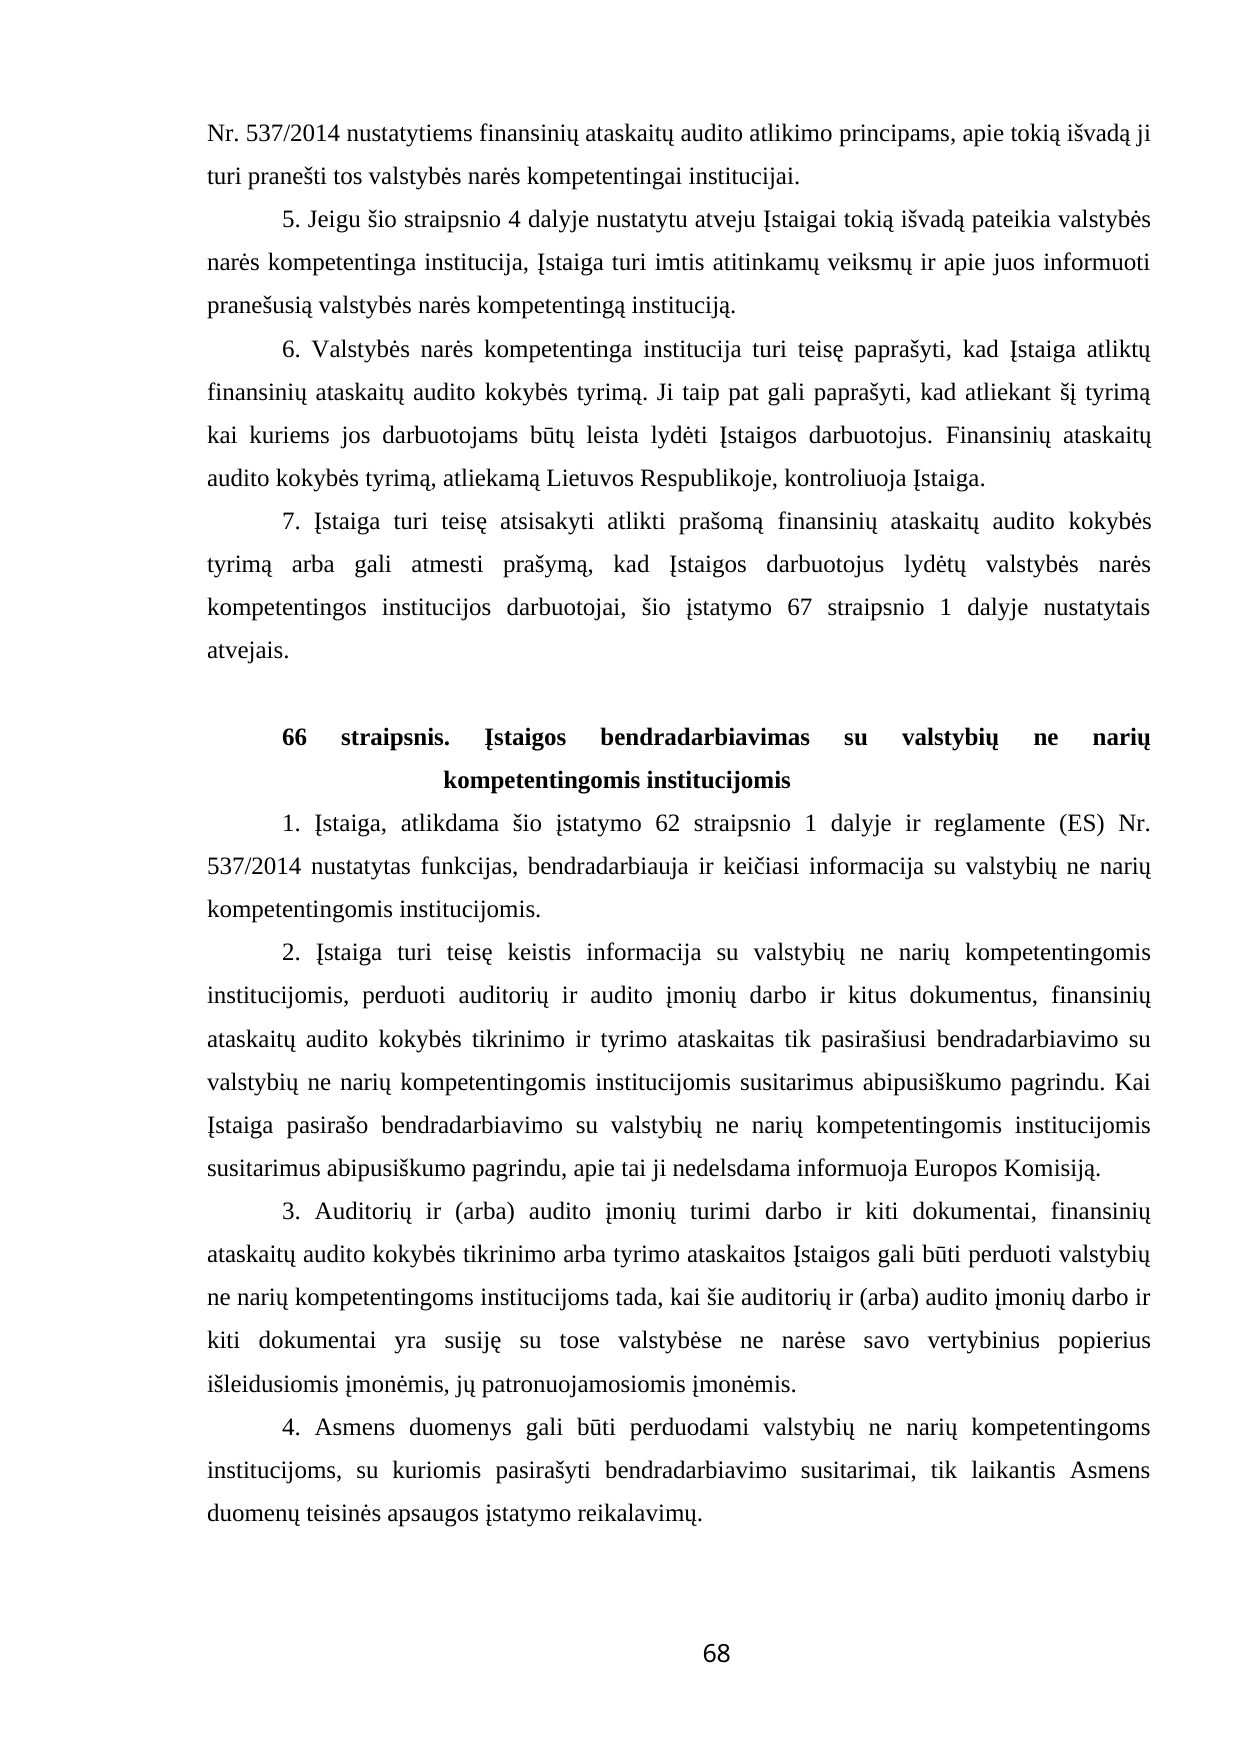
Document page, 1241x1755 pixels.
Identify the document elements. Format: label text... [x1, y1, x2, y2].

text 4. Asmens duomenys gali būti perduodami valstybių ne narių kompetentingoms institucijoms, su kuriomis pasirašyti bendradarbiavimo susitarimai, tik laikantis Asmens duomenų teisinės apsaugos įstatymo reikalavimų. [207, 1412, 1152, 1527]
text 5. Jeigu šio straipsnio 4 dalyje nustatytu atveju Įstaigai tokią išvadą pateikia valstybės narės kompetentinga institucija, Įstaiga turi imtis atitinkamų veiksmų ir apie juos informuoti pranešusią valstybės narės kompetentingą instituciją. [207, 204, 1152, 319]
text 66 straipsnis. Įstaigos bendradarbiavimas su valstybių ne narių kompetentingomis institucijomis [282, 722, 1152, 794]
text 2. Įstaiga turi teisę keistis informacija su valstybių ne narių kompetentingomis institucijomis, perduoti auditorių ir audito įmonių darbo ir kitus dokumentus, finansinių ataskaitų audito kokybės tikrinimo ir tyrimo ataskaitas tik pasirašiusi bendradarbiavimo su valstybių ne narių kompetentingomis institucijomis susitarimus abipusiškumo pagrindu. Kai Įstaiga pasirašo bendradarbiavimo su valstybių ne narių kompetentingomis institucijomis susitarimus abipusiškumo pagrindu, apie tai ji nedelsdama informuoja Europos Komisiją. [207, 937, 1152, 1182]
text Nr. 537/2014 nustatytiems finansinių ataskaitų audito atlikimo principams, apie tokią išvadą ji turi pranešti tos valstybės narės kompetentingai institucijai. [207, 118, 1152, 190]
text 6. Valstybės narės kompetentinga institucija turi teisę paprašyti, kad Įstaiga atliktų finansinių ataskaitų audito kokybės tyrimą. Ji taip pat gali paprašyti, kad atliekant šį tyrimą kai kuriems jos darbuotojams būtų leista lydėti Įstaigos darbuotojus. Finansinių ataskaitų audito kokybės tyrimą, atliekamą Lietuvos Respublikoje, kontroliuoja Įstaiga. [207, 334, 1152, 492]
text 1. Įstaiga, atlikdama šio įstatymo 62 straipsnio 1 dalyje ir reglamente (ES) Nr. 537/2014 nustatytas funkcijas, bendradarbiauja ir keičiasi informacija su valstybių ne narių kompetentingomis institucijomis. [207, 808, 1152, 923]
text 3. Auditorių ir (arba) audito įmonių turimi darbo ir kiti dokumentai, finansinių ataskaitų audito kokybės tikrinimo arba tyrimo ataskaitos Įstaigos gali būti perduoti valstybių ne narių kompetentingoms institucijoms tada, kai šie auditorių ir (arba) audito įmonių darbo ir kiti dokumentai yra susiję su tose valstybėse ne narėse savo vertybinius popierius išleidusiomis įmonėmis, jų patronuojamosiomis įmonėmis. [207, 1196, 1152, 1397]
text 7. Įstaiga turi teisę atsisakyti atlikti prašomą finansinių ataskaitų audito kokybės tyrimą arba gali atmesti prašymą, kad Įstaigos darbuotojus lydėtų valstybės narės kompetentingos institucijos darbuotojai, šio įstatymo 67 straipsnio 1 dalyje nustatytais atvejais. [207, 506, 1152, 664]
